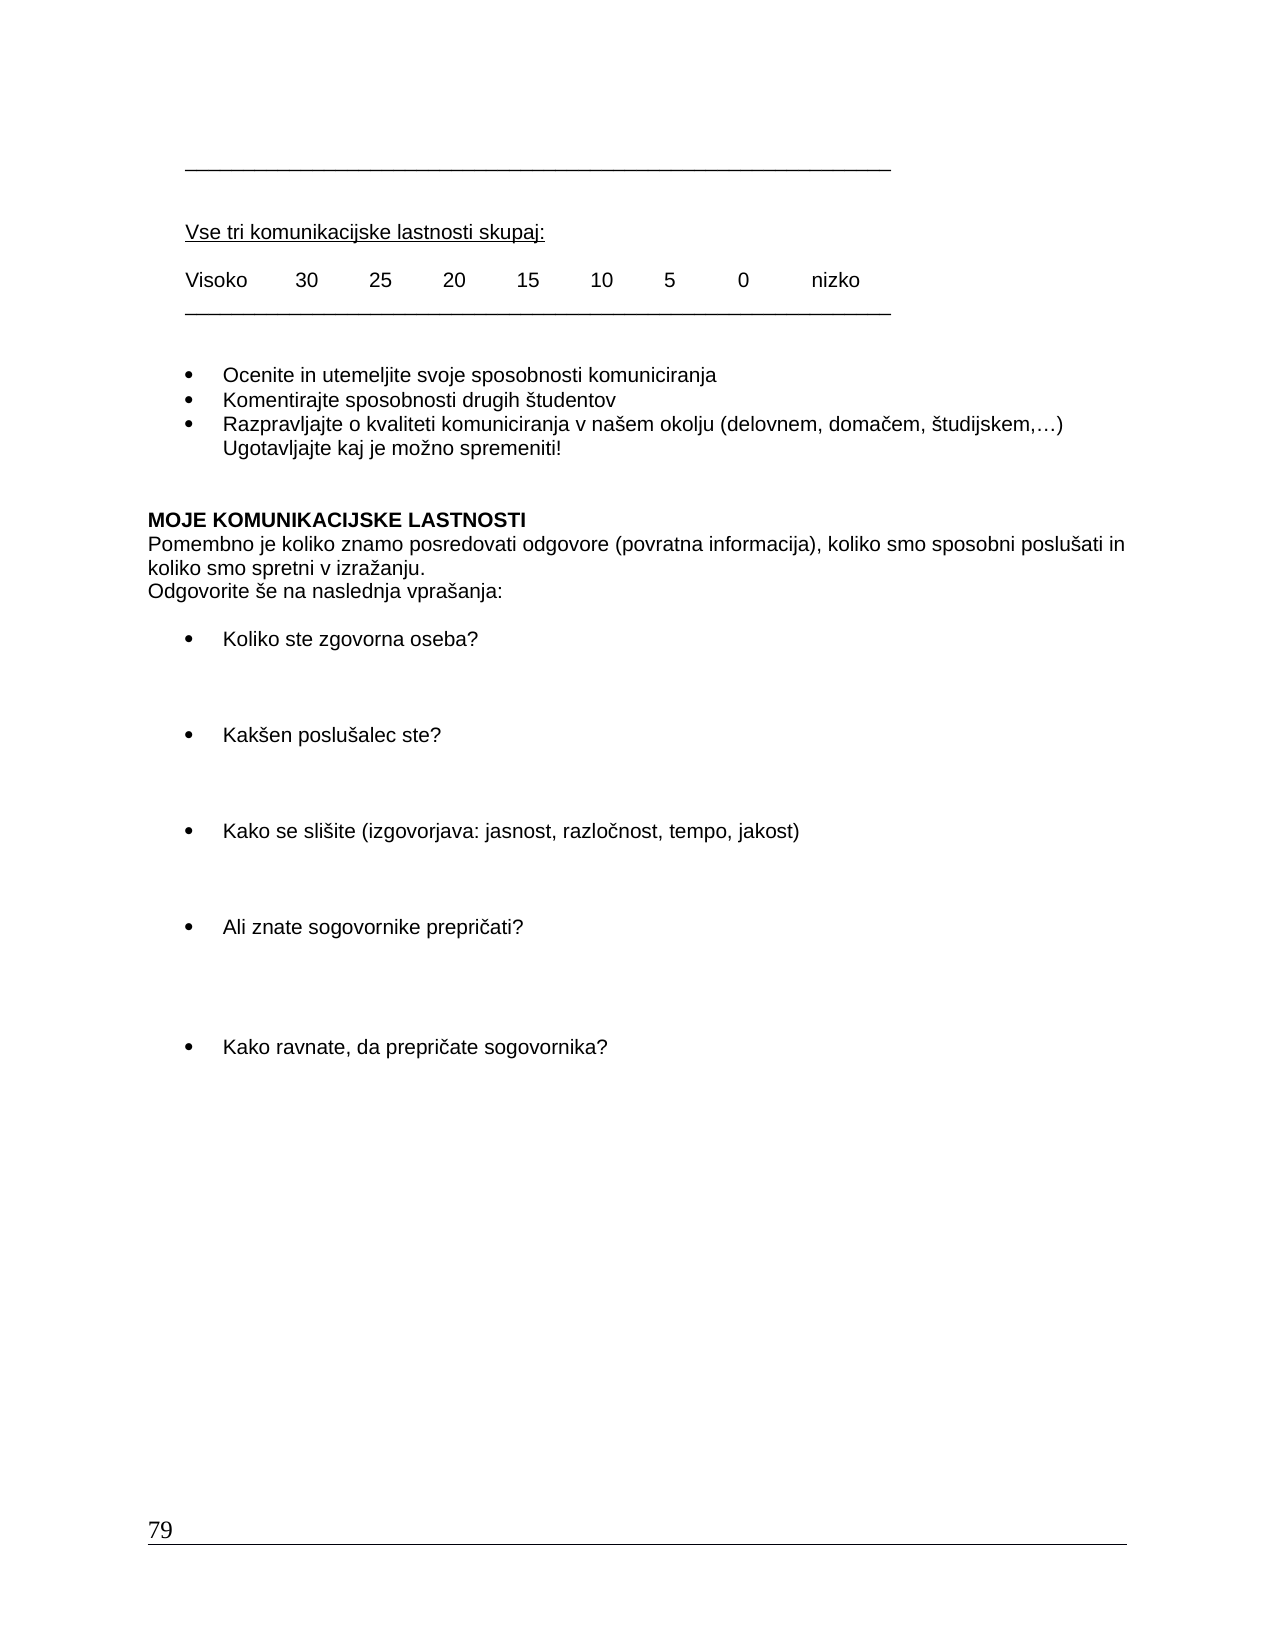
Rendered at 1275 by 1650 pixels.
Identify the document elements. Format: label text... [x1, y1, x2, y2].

list Ali znate sogovornike prepričati? [185, 915, 1127, 939]
text Visoko 30 25 20 15 10 5 0 nizko [185, 267, 1127, 291]
list Komentirajte sposobnosti drugih študentov [185, 387, 1127, 411]
list Koliko ste zgovorna oseba? [185, 627, 1127, 651]
list Kakšen poslušalec ste? [185, 723, 1127, 747]
list Kako ravnate, da prepričate sogovornika? [185, 1035, 1127, 1059]
text _____________________________________________________________ [185, 291, 1127, 315]
text Pomembno je koliko znamo posredovati odgovore (povratna informacija), koliko smo sposobni poslušati in koliko smo spretni v izražanju. [148, 531, 1127, 579]
list Kako se slišite (izgovorjava: jasnost, razločnost, tempo, jakost) [185, 819, 1127, 843]
text MOJE KOMUNIKACIJSKE LASTNOSTI [148, 507, 1127, 531]
text _____________________________________________________________ [185, 148, 1127, 172]
list Razpravljajte o kvaliteti komuniciranja v našem okolju (delovnem, domačem, študijskem,…) Ugotavljajte kaj je možno spremeniti! [185, 411, 1127, 459]
text Odgovorite še na naslednja vprašanja: [148, 579, 1127, 603]
list Ocenite in utemeljite svoje sposobnosti komuniciranja [185, 363, 1127, 387]
text Vse tri komunikacijske lastnosti skupaj: [185, 219, 1127, 243]
